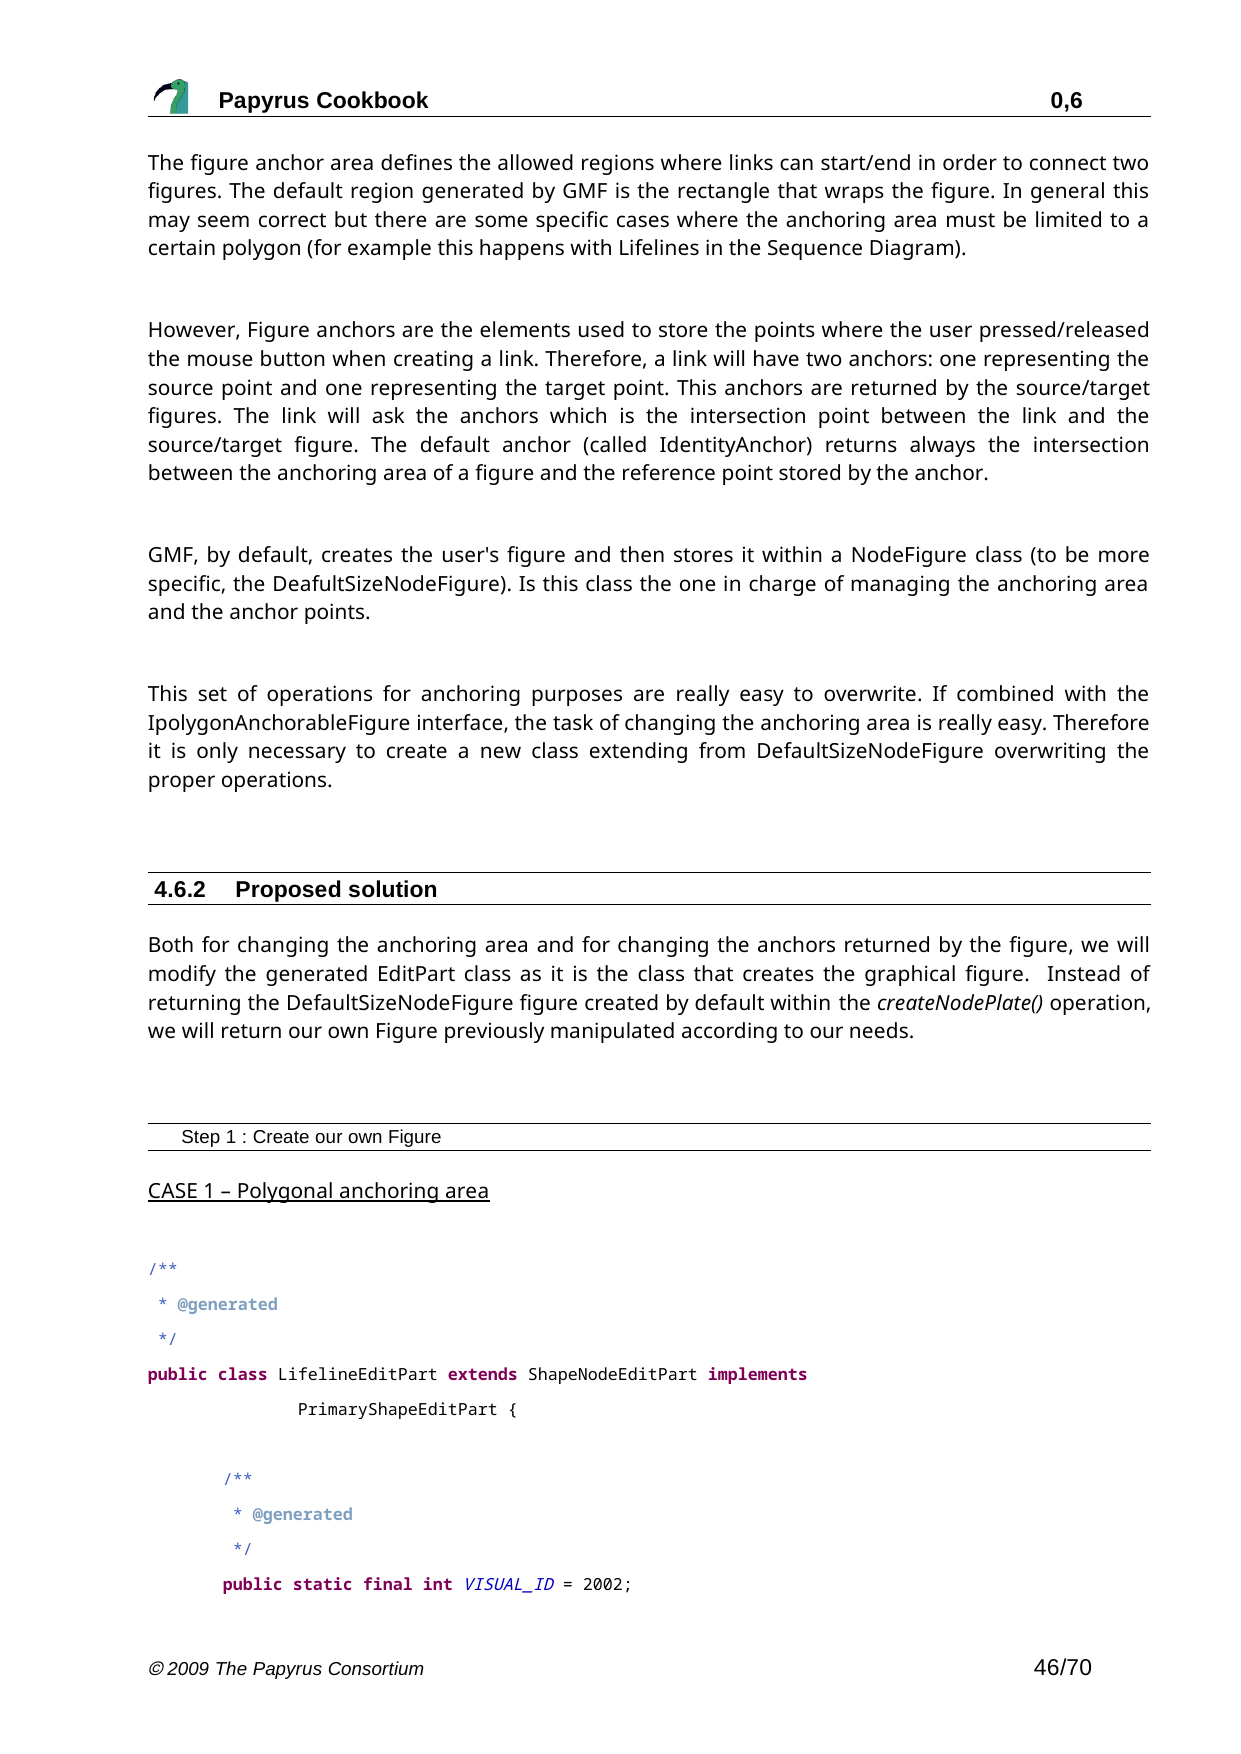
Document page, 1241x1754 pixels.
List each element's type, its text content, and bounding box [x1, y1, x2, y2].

text * @generated [148, 1503, 1151, 1526]
subtitle Proposed solution [148, 873, 1151, 904]
text Both for changing the anchoring area and for changing the anchors returned by the figure, we will modify the generated EditPart class as it is the class that creates the graphical figure. Instead of returning the DefaultSizeNodeFigure figure created by default within the createNodePlate() operation, we will return our own Figure previously manipulated according to our needs. [148, 930, 1151, 1044]
text */ [148, 1328, 1151, 1351]
text The figure anchor area defines the allowed regions where links can start/end in order to connect two figures. The default region generated by GMF is the rectangle that wraps the figure. In general this may seem correct but there are some specific cases where the anchoring area must be limited to a certain polygon (for example this happens with Lifelines in the Sequence Diagram). [148, 148, 1151, 262]
text However, Figure anchors are the elements used to store the points where the user pressed/released the mouse button when creating a link. Therefore, a link will have two anchors: one representing the source point and one representing the target point. This anchors are returned by the source/target figures. The link will ask the anchors which is the intersection point between the link and the source/target figure. The default anchor (called IdentityAnchor) returns always the intersection between the anchoring area of a figure and the reference point stored by the anchor. [148, 315, 1151, 487]
text CASE 1 – Polygonal anchoring area [148, 1176, 1151, 1204]
text GMF, by default, creates the user's figure and then stores it within a NodeFigure class (to be more specific, the DeafultSizeNodeFigure). Is this class the one in charge of managing the anchoring area and the anchor points. [148, 540, 1151, 626]
text PrimaryShapeEditPart { [148, 1398, 1151, 1421]
text /** [148, 1468, 1151, 1491]
text public class LifelineEditPart extends ShapeNodeEditPart implements [148, 1363, 1151, 1386]
text * @generated [148, 1293, 1151, 1316]
text /** [148, 1258, 1151, 1281]
subtitle Step 1 : Create our own Figure [148, 1124, 1151, 1150]
text public static final int VISUAL_ID = 2002; [148, 1573, 1151, 1596]
text This set of operations for anchoring purposes are really easy to overwrite. If combined with the IpolygonAnchorableFigure interface, the task of changing the anchoring area is really easy. Therefore it is only necessary to create a new class extending from DefaultSizeNodeFigure overwriting the proper operations. [148, 679, 1151, 793]
text */ [148, 1538, 1151, 1561]
picture [153, 79, 189, 114]
